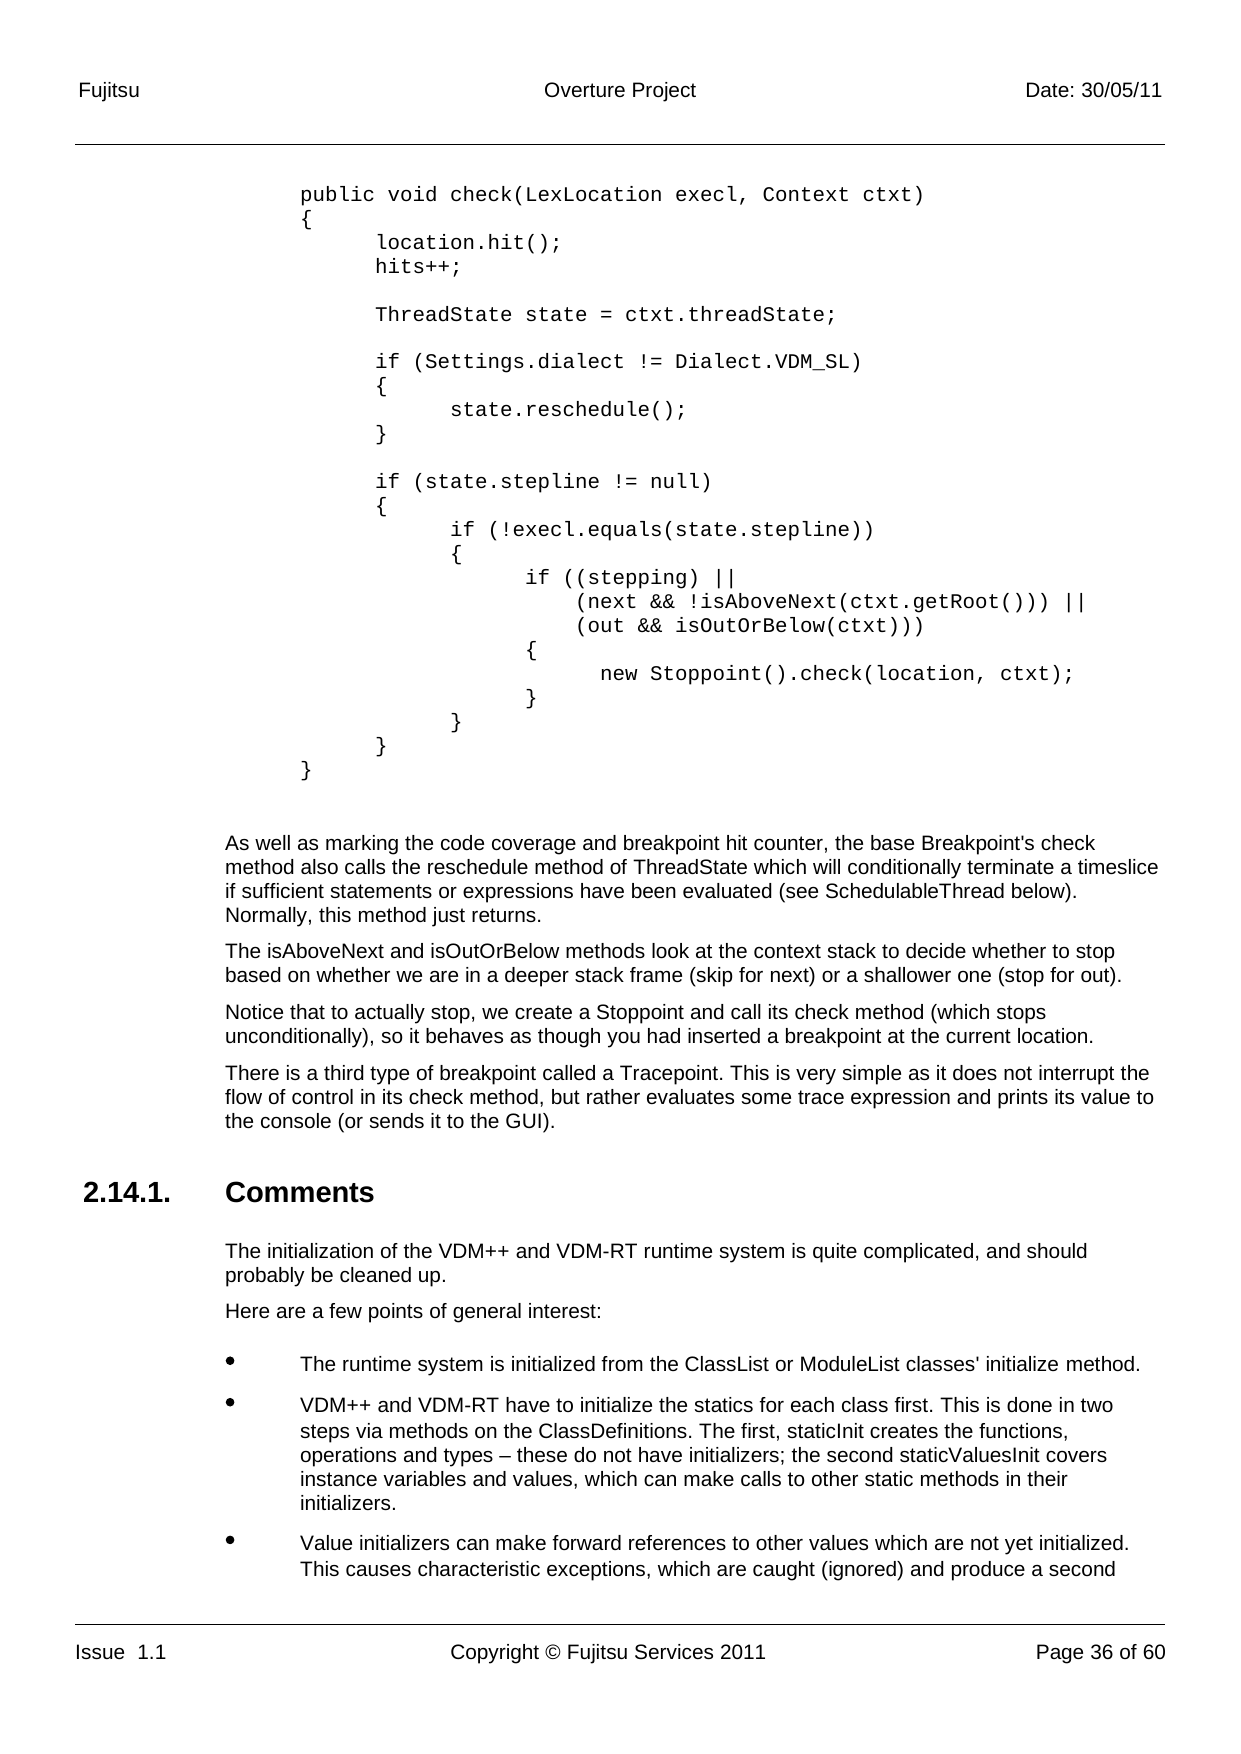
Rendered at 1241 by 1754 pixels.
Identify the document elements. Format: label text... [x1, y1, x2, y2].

text state.reschedule(); [225, 399, 1165, 423]
text As well as marking the code coverage and breakpoint hit counter, the base Breakpoint's check method also calls the reschedule method of ThreadState which will conditionally terminate a timeslice if sufficient statements or expressions have been evaluated (see SchedulableThread below). Normally, this method just returns. [225, 831, 1165, 927]
text { [225, 495, 1165, 519]
text ThreadState state = ctxt.threadState; [225, 303, 1165, 327]
text location.hit(); [225, 232, 1165, 256]
text { [225, 543, 1165, 567]
text } [225, 711, 1165, 735]
text { [225, 375, 1165, 399]
text Here are a few points of general interest: [225, 1299, 1165, 1323]
list Value initializers can make forward references to other values which are not yet initialized. This causes characteristic exceptions, which are caught (ignored) and produce a second [225, 1530, 1165, 1581]
text The isAboveNext and isOutOrBelow methods look at the context stack to decide whether to stop based on whether we are in a deeper stack frame (skip for next) or a shallower one (stop for out). [225, 939, 1165, 987]
list The runtime system is initialized from the ClassList or ModuleList classes' initialize method. [225, 1351, 1165, 1377]
text new Stoppoint().check(location, ctxt); [225, 663, 1165, 687]
text The initialization of the VDM++ and VDM-RT runtime system is quite complicated, and should probably be cleaned up. [225, 1239, 1165, 1287]
text There is a third type of breakpoint called a Tracepoint. This is very simple as it does not interrupt the flow of control in its check method, but rather evaluates some trace expression and prints its value to the console (or sends it to the GUI). [225, 1061, 1165, 1133]
text } [225, 687, 1165, 711]
text { [225, 639, 1165, 663]
text (out && isOutOrBelow(ctxt))) [225, 615, 1165, 639]
text { [225, 208, 1165, 232]
text Notice that to actually stop, we create a Stoppoint and call its check method (which stops unconditionally), so it behaves as though you had inserted a breakpoint at the current location. [225, 1000, 1165, 1048]
list VDM++ and VDM-RT have to initialize the statics for each class first. This is done in two steps via methods on the ClassDefinitions. The first, staticInit creates the functions, operations and types – these do not have initializers; the second staticValuesInit covers instance variables and values, which can make calls to other static methods in their initializers. [225, 1392, 1165, 1515]
text } [225, 735, 1165, 759]
text hits++; [225, 256, 1165, 279]
text if (Settings.dialect != Dialect.VDM_SL) [225, 351, 1165, 375]
text } [225, 423, 1165, 447]
text (next && !isAboveNext(ctxt.getRoot())) || [225, 591, 1165, 615]
text if (!execl.equals(state.stepline)) [225, 519, 1165, 543]
text if (state.stepline != null) [225, 471, 1165, 495]
text if ((stepping) || [225, 567, 1165, 591]
subtitle Comments [75, 1175, 1165, 1209]
text public void check(LexLocation execl, Context ctxt) [225, 184, 1165, 208]
text } [225, 759, 1165, 783]
